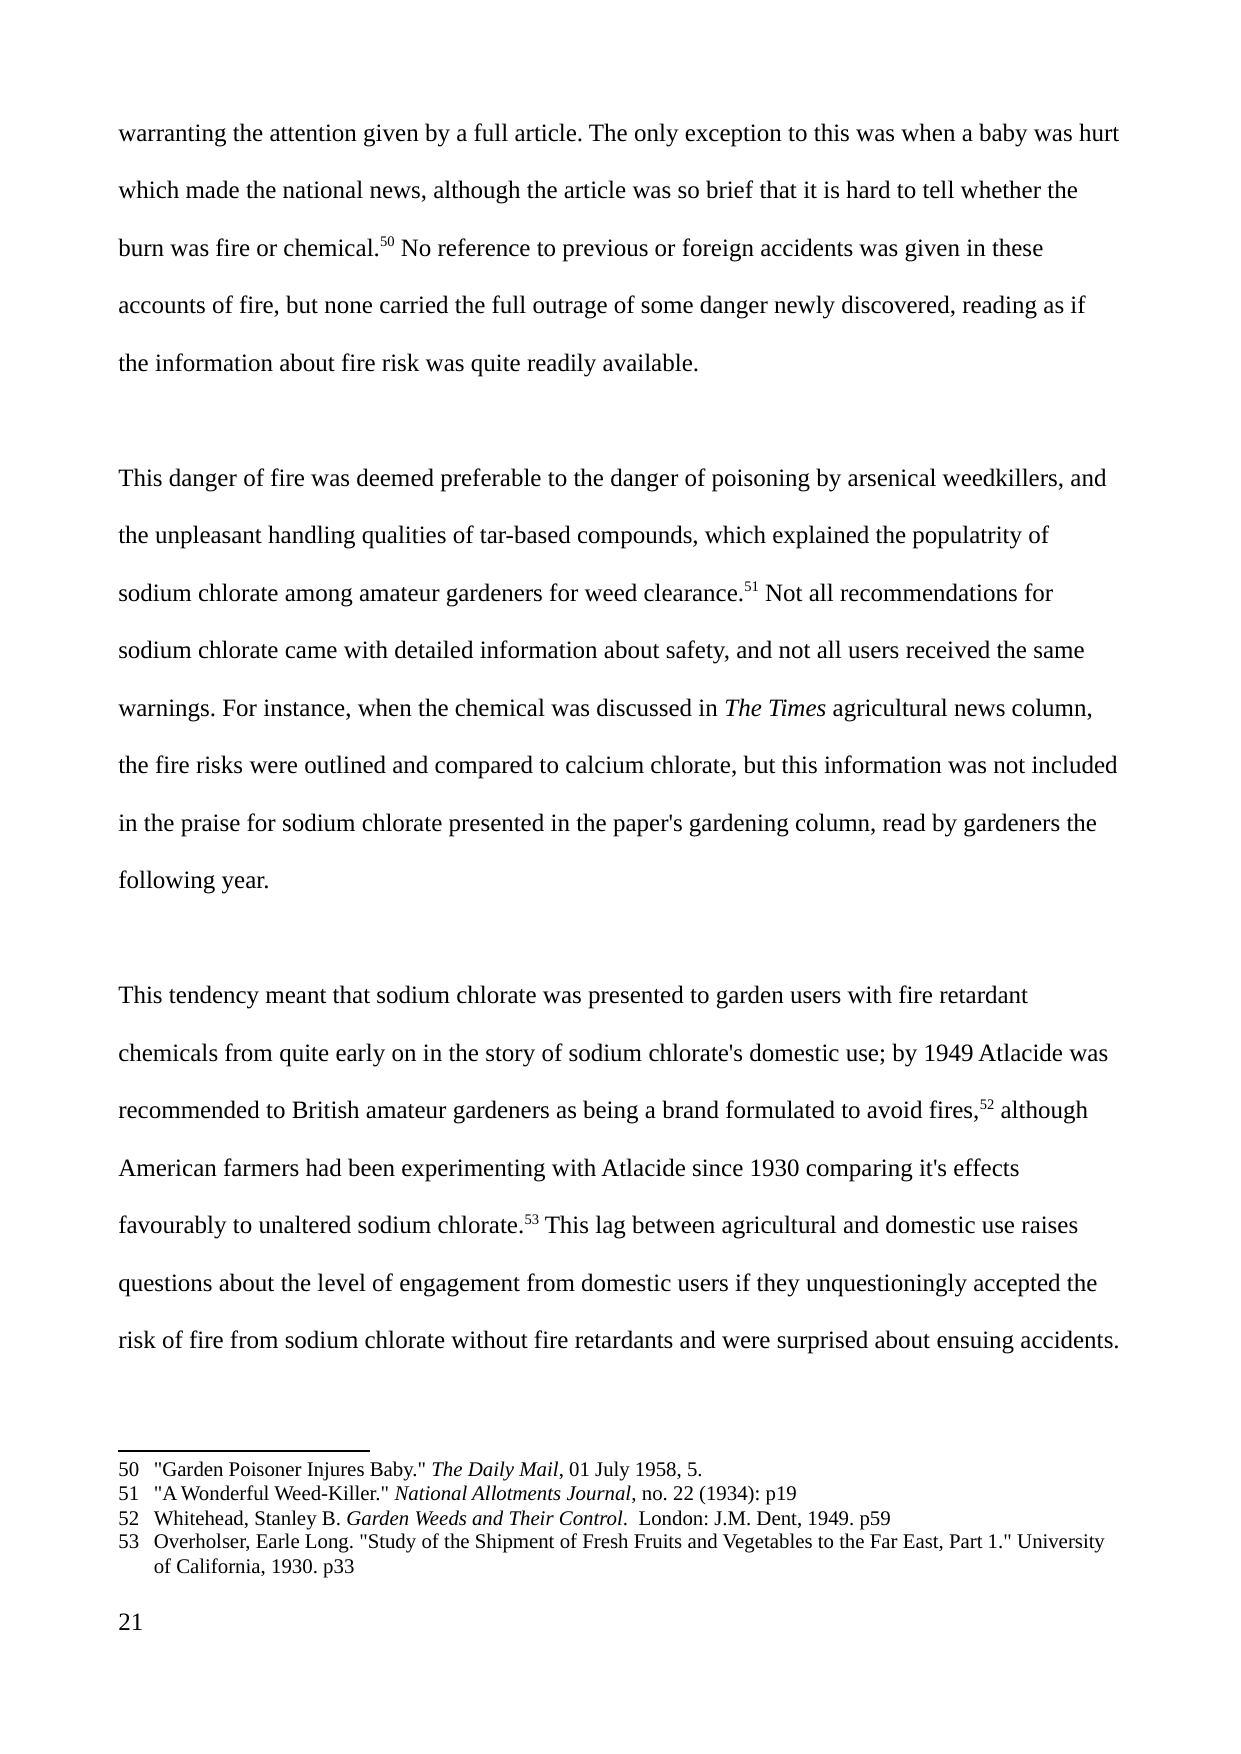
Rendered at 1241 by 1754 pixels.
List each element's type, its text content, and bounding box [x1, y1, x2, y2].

text "Garden Poisoner Injures Baby." The Daily Mail, 01 July 1958, 5. [118, 1457, 1122, 1481]
text Whitehead, Stanley B. Garden Weeds and Their Control. London: J.M. Dent, 1949. p59 [118, 1505, 1122, 1529]
text This danger of fire was deemed preferable to the danger of poisoning by arsenical weedkillers, and the unpleasant handling qualities of tar-based compounds, which explained the populatrity of sodium chlorate among amateur gardeners for weed clearance. Not all recommendations for sodium chlorate came with detailed information about safety, and not all users received the same warnings. For instance, when the chemical was discussed in The Times agricultural news column, the fire risks were outlined and compared to calcium chlorate, but this information was not included in the praise for sodium chlorate presented in the paper's gardening column, read by gardeners the following year. [118, 463, 1122, 894]
text "A Wonderful Weed-Killer." National Allotments Journal, no. 22 (1934): p19 [118, 1481, 1122, 1505]
text This tendency meant that sodium chlorate was presented to garden users with fire retardant chemicals from quite early on in the story of sodium chlorate's domestic use; by 1949 Atlacide was recommended to British amateur gardeners as being a brand formulated to avoid fires, although American farmers had been experimenting with Atlacide since 1930 comparing it's effects favourably to unaltered sodium chlorate. This lag between agricultural and domestic use raises questions about the level of engagement from domestic users if they unquestioningly accepted the risk of fire from sodium chlorate without fire retardants and were surprised about ensuing accidents. [118, 981, 1122, 1354]
text warranting the attention given by a full article. The only exception to this was when a baby was hurt which made the national news, although the article was so brief that it is hard to tell whether the burn was fire or chemical. No reference to previous or foreign accidents was given in these accounts of fire, but none carried the full outrage of some danger newly discovered, reading as if the information about fire risk was quite readily available. [118, 118, 1122, 377]
text Overholser, Earle Long. "Study of the Shipment of Fresh Fruits and Vegetables to the Far East, Part 1." University of California, 1930. p33 [118, 1529, 1122, 1578]
